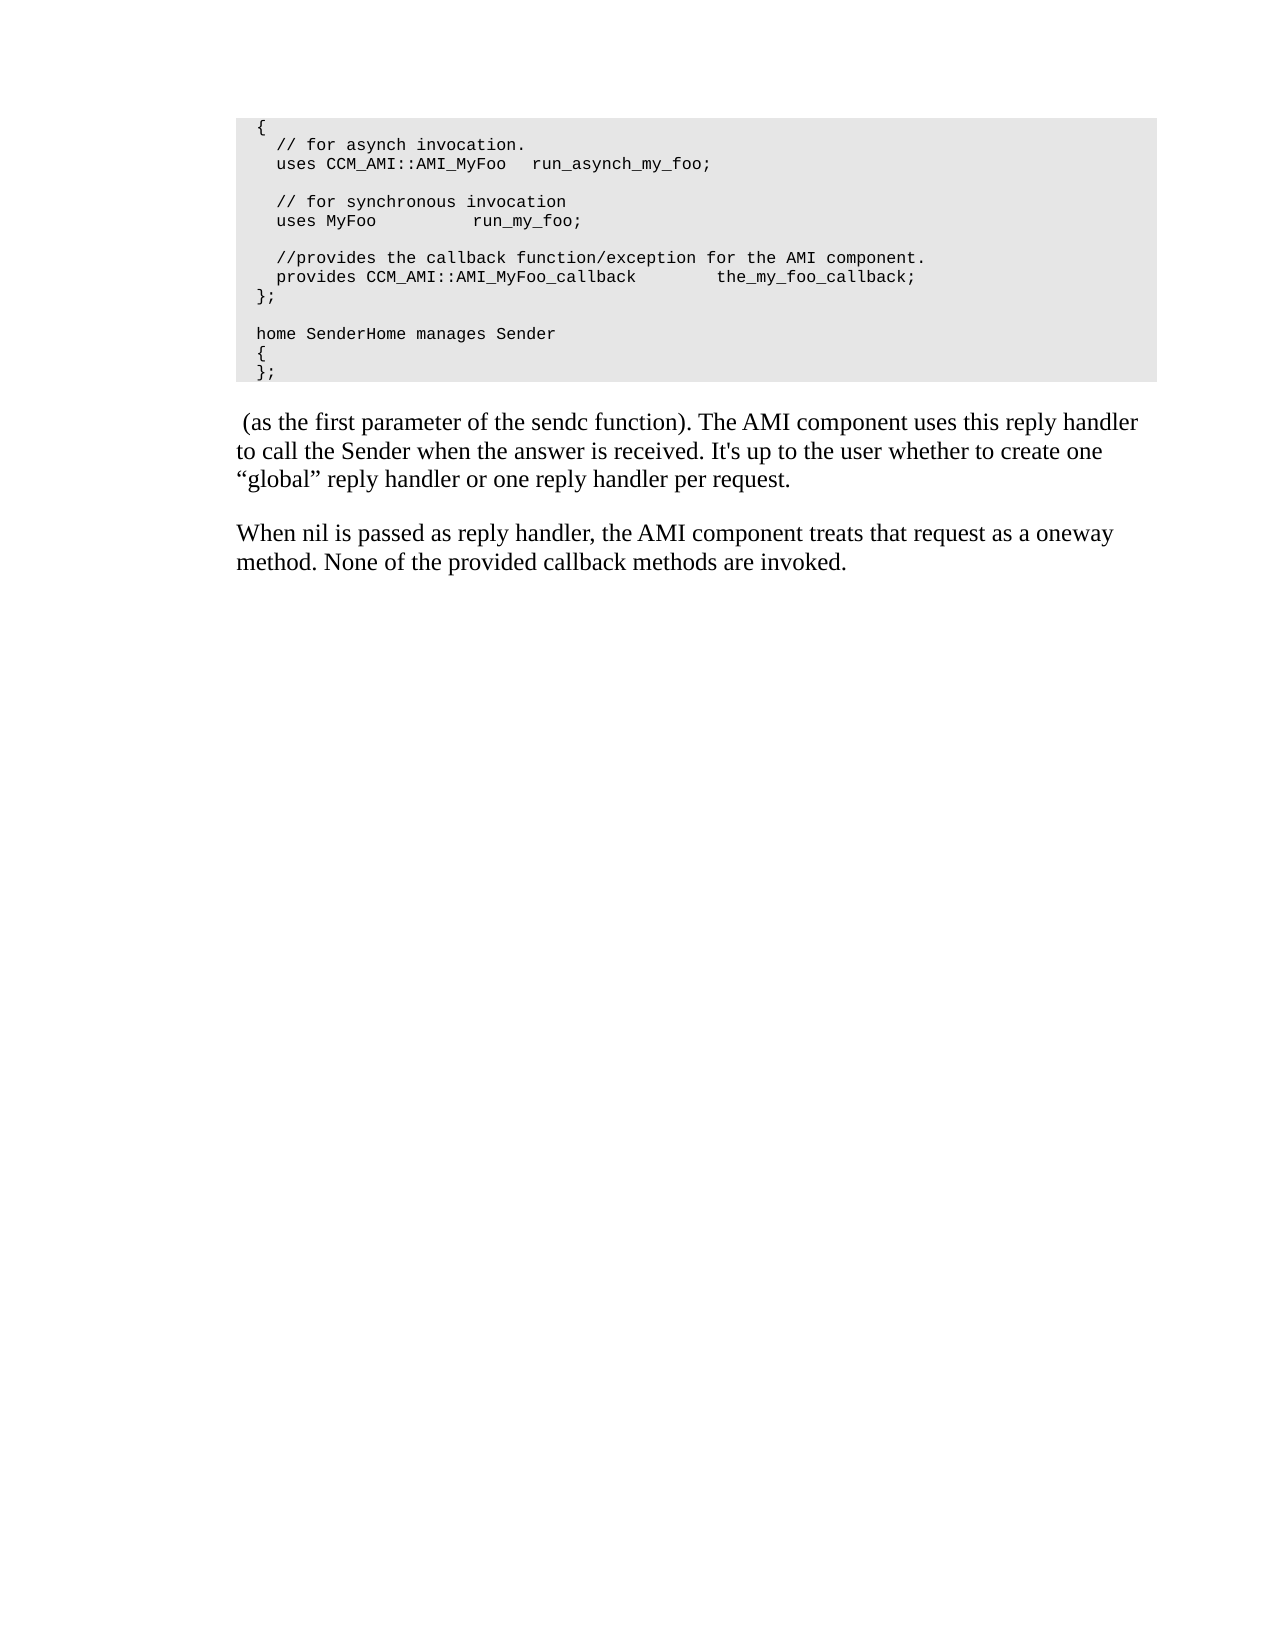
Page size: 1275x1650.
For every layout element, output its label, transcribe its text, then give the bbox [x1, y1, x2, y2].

text home SenderHome manages Sender [236, 326, 1157, 344]
text // for asynch invocation. [236, 137, 1157, 156]
text }; [236, 288, 1157, 307]
text uses CCM_AMI::AMI_MyFoo run_asynch_my_foo; [236, 156, 1157, 175]
text { [236, 344, 1157, 363]
text // for synchronous invocation [236, 193, 1157, 212]
text //provides the callback function/exception for the AMI component. [236, 250, 1157, 269]
text uses MyFoo run_my_foo; [236, 212, 1157, 231]
text }; [236, 363, 1157, 382]
text { [236, 118, 1157, 137]
text When nil is passed as reply handler, the AMI component treats that request as a oneway method. None of the provided callback methods are invoked. [236, 518, 1157, 576]
text (as the first parameter of the sendc function). The AMI component uses this reply handler to call the Sender when the answer is received. It's up to the user whether to create one “global” reply handler or one reply handler per request. [236, 407, 1157, 493]
text provides CCM_AMI::AMI_MyFoo_callback the_my_foo_callback; [236, 269, 1157, 288]
